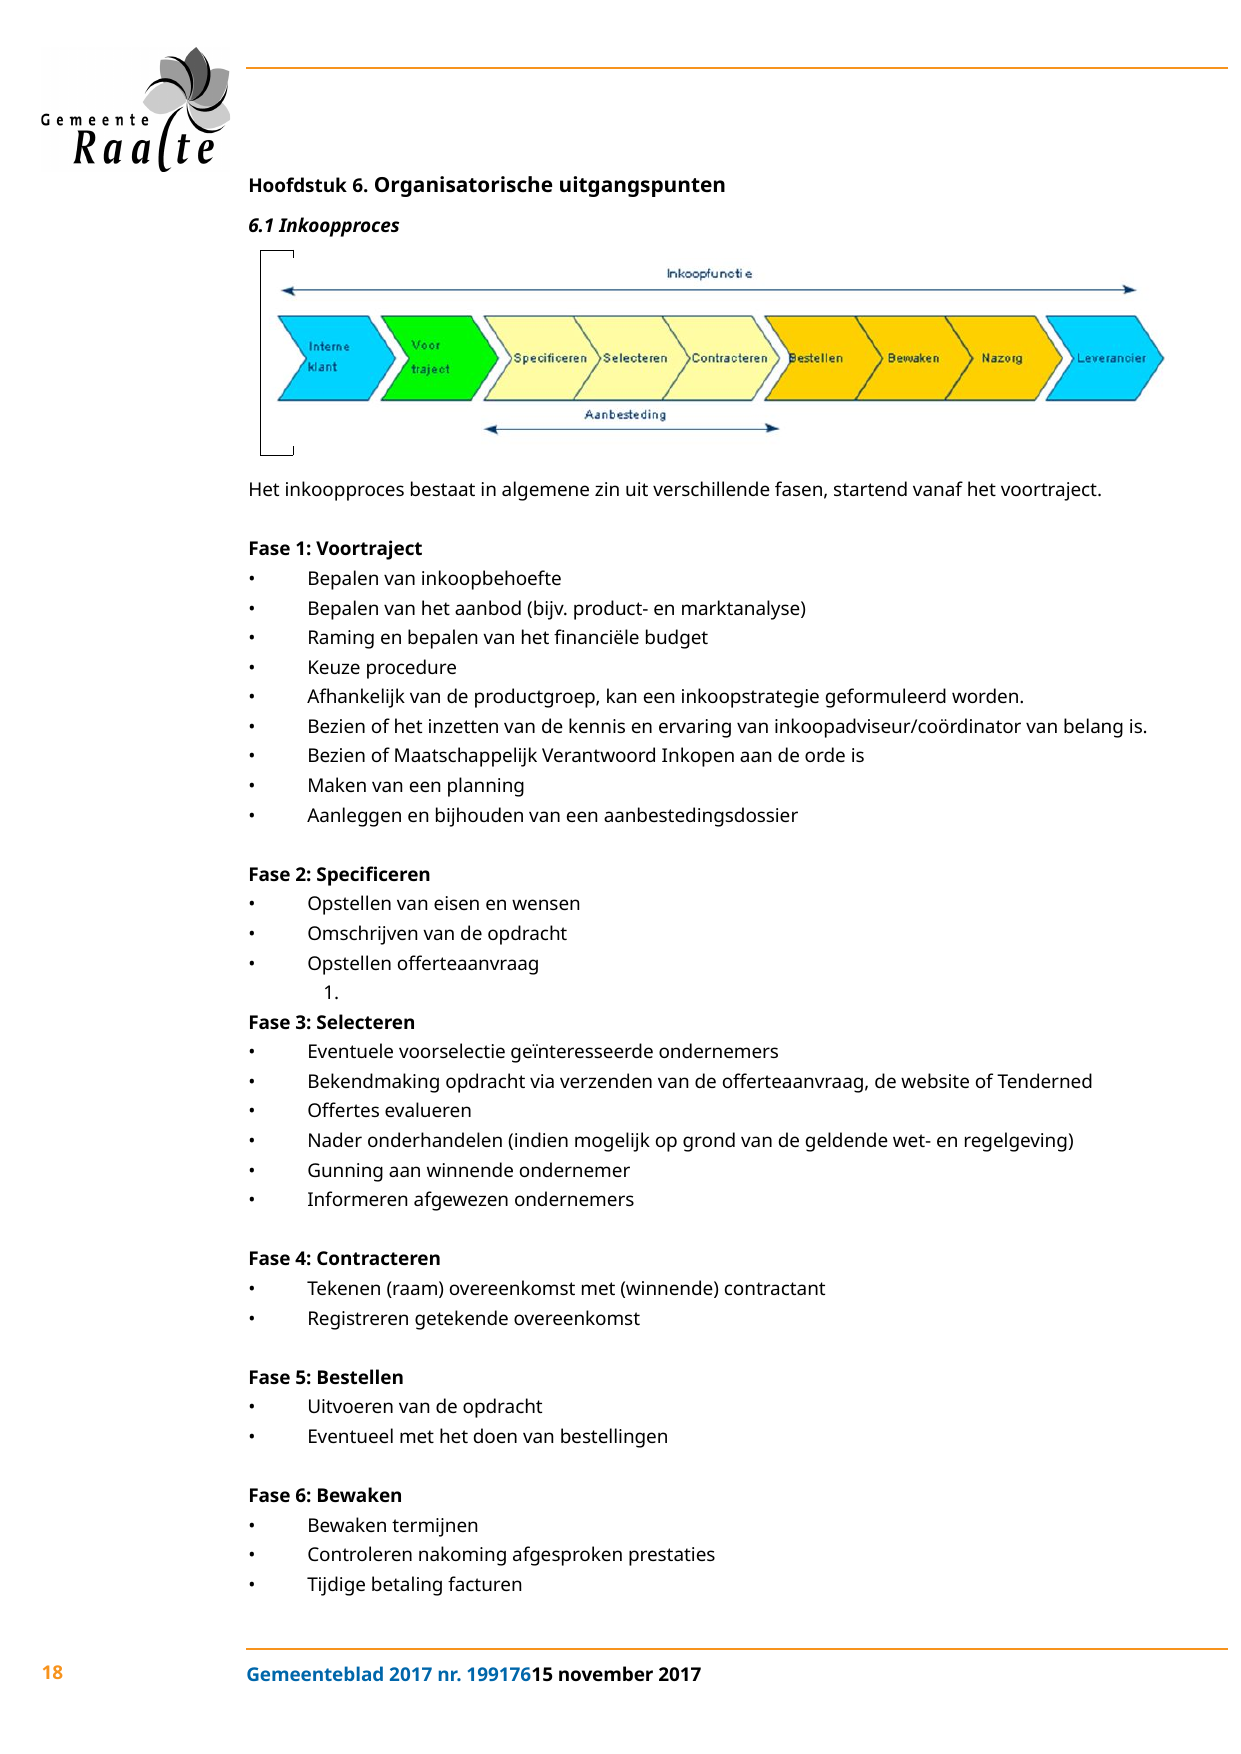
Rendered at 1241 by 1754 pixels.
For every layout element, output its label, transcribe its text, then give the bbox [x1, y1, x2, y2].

list Bezien of het inzetten van de kennis en ervaring van inkoopadviseur/coördinator van belang is. [248, 713, 1152, 739]
list Uitvoeren van de opdracht [248, 1393, 1152, 1419]
list Controleren nakoming afgesproken prestaties [248, 1541, 1152, 1567]
list Bewaken termijnen [248, 1512, 1152, 1537]
list Keuze procedure [248, 654, 1152, 679]
text Fase 2: Specificeren [248, 861, 1152, 887]
list Bekendmaking opdracht via verzenden van de offerteaanvraag, de website of Tenderned [248, 1068, 1152, 1094]
list Bepalen van het aanbod (bijv. product- en marktanalyse) [248, 595, 1152, 620]
list Nader onderhandelen (indien mogelijk op grond van de geldende wet- en regelgeving) [248, 1127, 1152, 1153]
list Offertes evalueren [248, 1098, 1152, 1123]
list Bezien of Maatschappelijk Verantwoord Inkopen aan de orde is [248, 743, 1152, 768]
text Fase 1: Voortraject [248, 536, 1152, 561]
list Raming en bepalen van het financiële budget [248, 624, 1152, 650]
list Informeren afgewezen ondernemers [248, 1186, 1152, 1212]
list Tijdige betaling facturen [248, 1571, 1152, 1597]
list Tekenen (raam) overeenkomst met (winnende) contractant [248, 1275, 1152, 1301]
list Eventuele voorselectie geïnteresseerde ondernemers [248, 1038, 1152, 1064]
list Omschrijven van de opdracht [248, 920, 1152, 946]
text Fase 6: Bewaken [248, 1482, 1152, 1508]
text Fase 5: Bestellen [248, 1364, 1152, 1389]
list Opstellen offerteaanvraag [248, 950, 1152, 975]
picture [268, 258, 1173, 446]
text Fase 4: Contracteren [248, 1246, 1152, 1271]
list Bepalen van inkoopbehoefte [248, 565, 1152, 591]
list Gunning aan winnende ondernemer [248, 1157, 1152, 1182]
text 6.1 Inkoopproces [248, 212, 1152, 238]
list Eventueel met het doen van bestellingen [248, 1423, 1152, 1449]
text Hoofdstuk 6. Organisatorische uitgangspunten [248, 170, 1152, 198]
list Aanleggen en bijhouden van een aanbestedingsdossier [248, 802, 1152, 827]
list Maken van een planning [248, 772, 1152, 798]
picture [41, 47, 231, 172]
text Het inkoopproces bestaat in algemene zin uit verschillende fasen, startend vanaf het voortraject. [248, 476, 1152, 502]
text Fase 3: Selecteren [248, 1009, 1152, 1034]
list Opstellen van eisen en wensen [248, 891, 1152, 916]
list Afhankelijk van de productgroep, kan een inkoopstrategie geformuleerd worden. [248, 683, 1152, 709]
list Registreren getekende overeenkomst [248, 1305, 1152, 1330]
